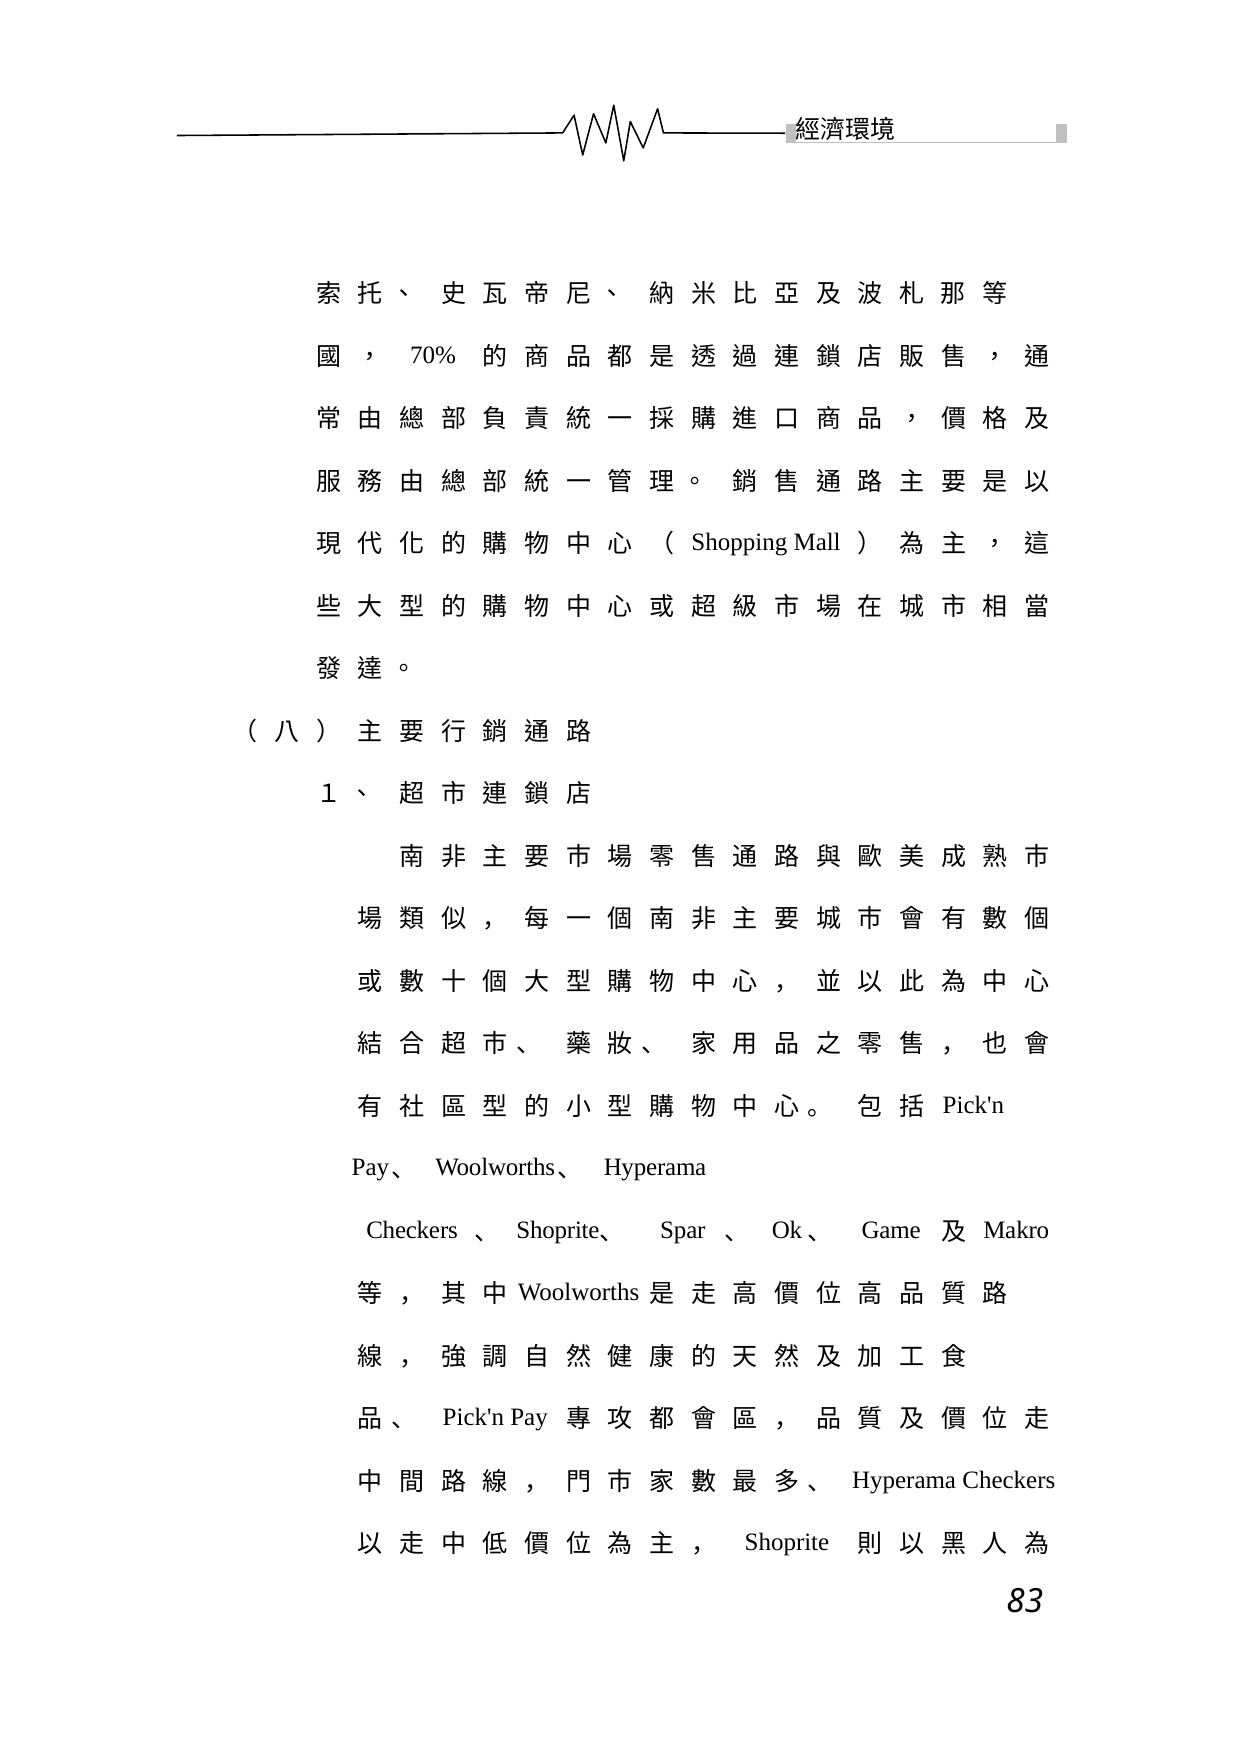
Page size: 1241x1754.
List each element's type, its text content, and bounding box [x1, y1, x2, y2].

text 索托、史瓦帝尼、納米比亞及波札那等國，70%的商品都是透過連鎖店販售，通常由總部負責統一採購進口商品，價格及服務由總部統一管理。銷售通路主要是以現代化的購物中心（Shopping Mall）為主，這些大型的購物中心或超級市場在城市相當發達。 [281, 250, 1058, 688]
text （八）主要行銷通路 [207, 688, 1058, 750]
text 南非主要市場零售通路與歐美成熟市場類似，每一個南非主要城市會有數個或數十個大型購物中心，並以此為中心結合超市、藥妝、家用品之零售，也會有社區型的小型購物中心。包括Pick'n Pay、Woolworths、Hyperama Checkers、Shoprite、Spar、Ok、Game及Makro等，其中Woolworths是走高價位高品質路線，強調自然健康的天然及加工食品、Pick'n Pay專攻都會區，品質及價位走中間路線，門市家數最多、Hyperama Checkers以走中低價位為主，Shoprite則以黑人為 [330, 813, 1058, 1563]
text １、超市連鎖店 [281, 750, 1058, 813]
